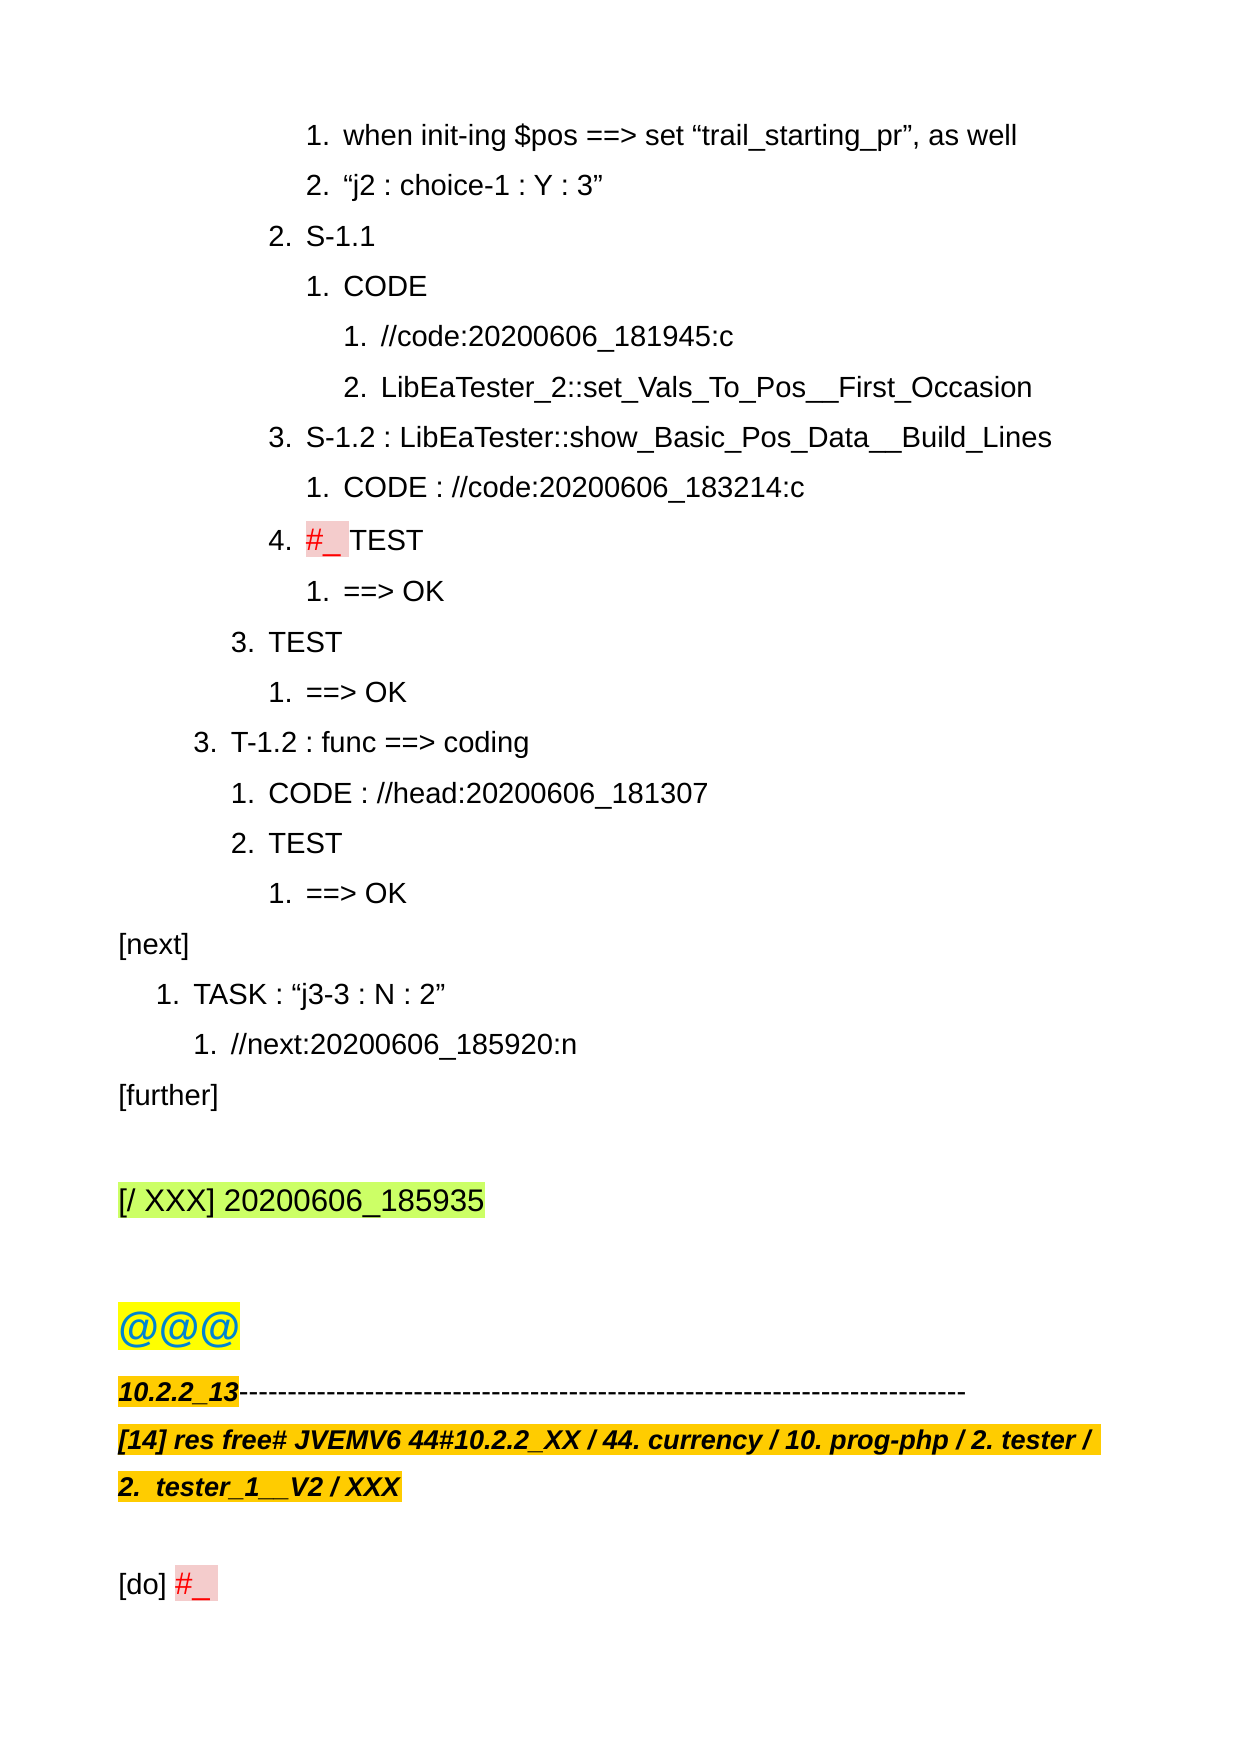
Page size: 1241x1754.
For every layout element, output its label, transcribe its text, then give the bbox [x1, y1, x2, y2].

text [next] [118, 927, 1122, 960]
list ==> OK [268, 876, 1122, 910]
list #_ TEST [268, 521, 1122, 557]
text @@@ [118, 1302, 1122, 1350]
list TASK : “j3-3 : N : 2” [156, 977, 1122, 1011]
list CODE [306, 269, 1122, 303]
list //code:20200606_181945:c [343, 319, 1122, 353]
text [/ XXX] 20200606_185935 [118, 1128, 1122, 1218]
text [14] res free# JVEMV6 44#10.2.2_XX / 44. currency / 10. prog-php / 2. tester / 2. tester_1__V2 / XXX [118, 1424, 1122, 1502]
list ==> OK [306, 574, 1122, 608]
text 10.2.2_13--------------------------------------------------------------------------- [118, 1374, 1122, 1407]
list TEST [231, 826, 1122, 859]
list LibEaTester_2::set_Vals_To_Pos__First_Occasion [343, 370, 1122, 403]
list when init-ing $pos ==> set “trail_starting_pr”, as well [306, 118, 1122, 152]
list S-1.1 [268, 219, 1122, 252]
list ==> OK [268, 675, 1122, 709]
list CODE : //code:20200606_183214:c [306, 470, 1122, 504]
list CODE : //head:20200606_181307 [231, 776, 1122, 809]
list //next:20200606_185920:n [193, 1027, 1122, 1061]
list “j2 : choice-1 : Y : 3” [306, 168, 1122, 202]
text [further] [118, 1078, 1122, 1111]
list TEST [231, 625, 1122, 658]
list S-1.2 : LibEaTester::show_Basic_Pos_Data__Build_Lines [268, 420, 1122, 453]
list T-1.2 : func ==> coding [193, 725, 1122, 759]
text [do] #_ [118, 1565, 1122, 1601]
